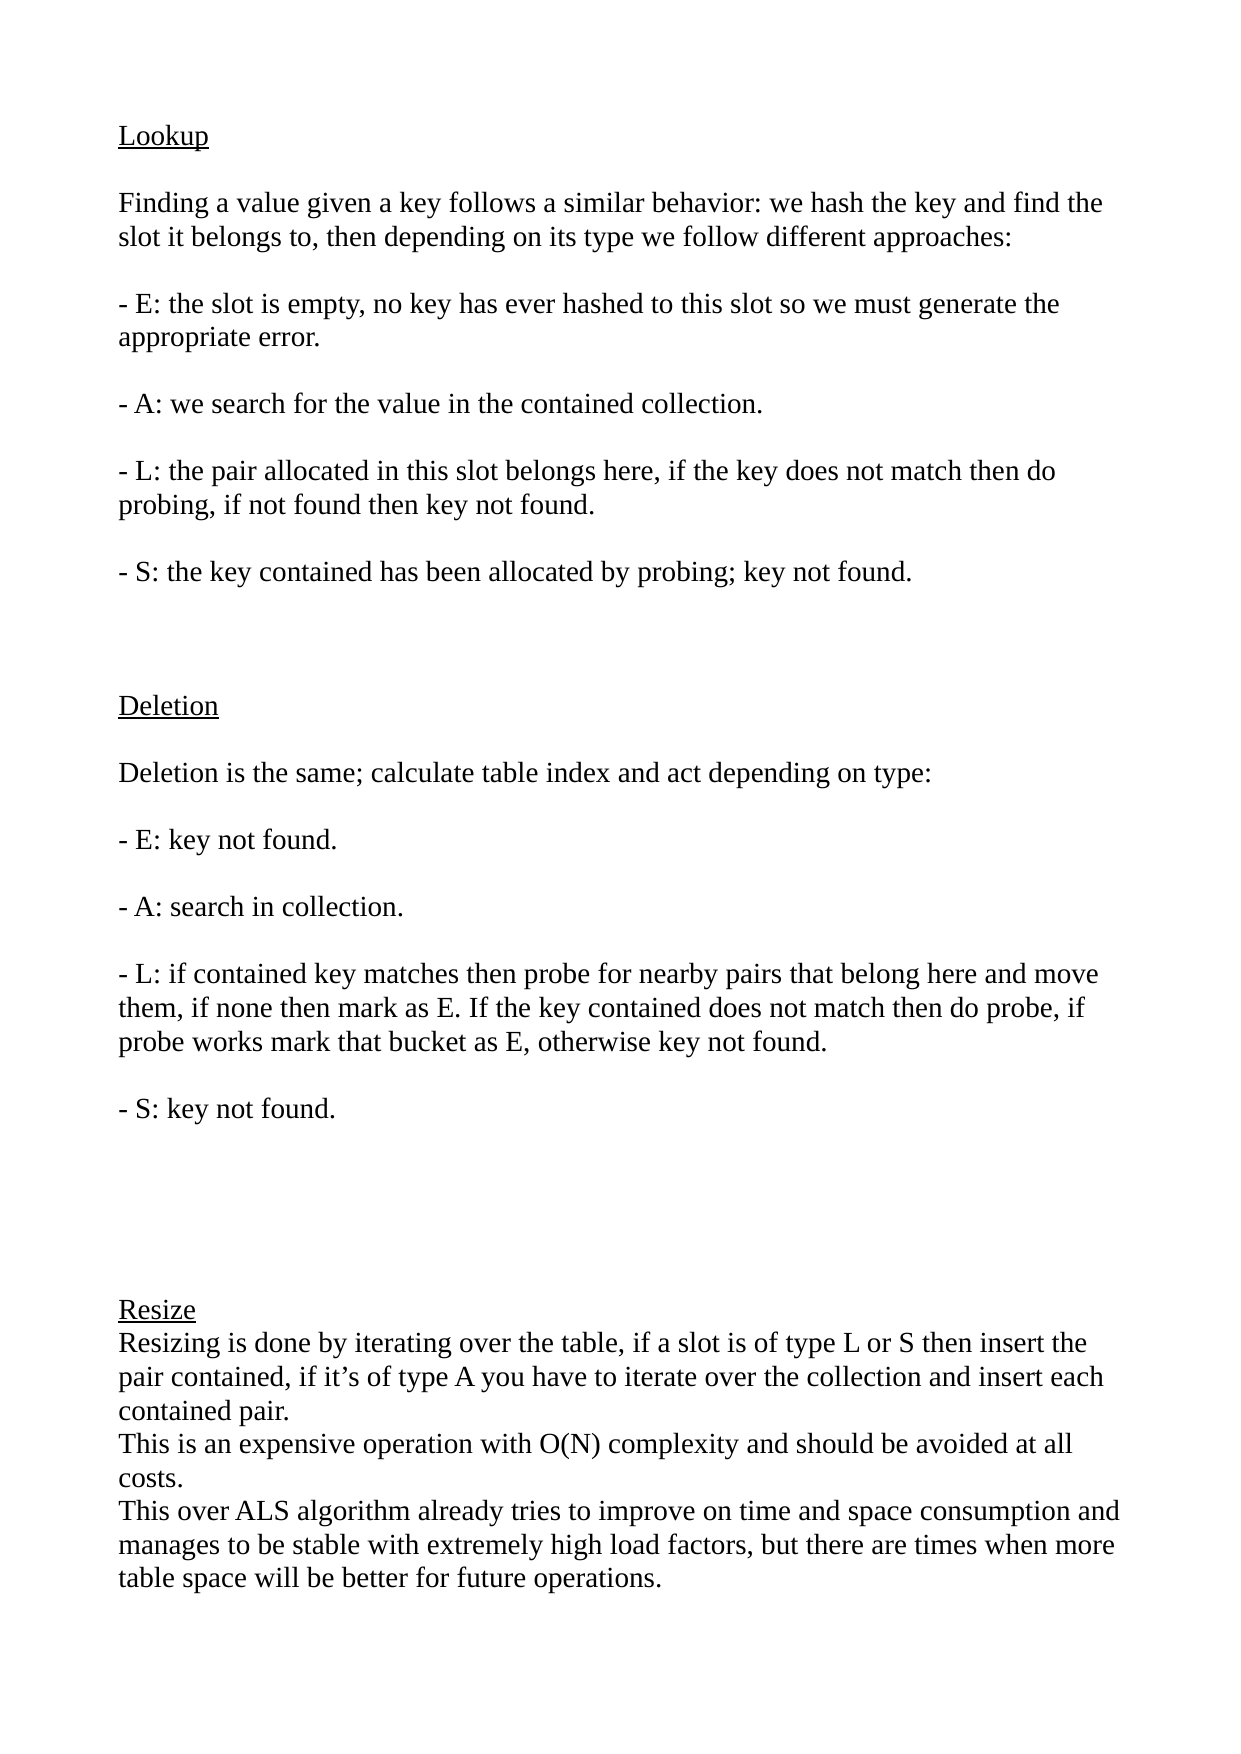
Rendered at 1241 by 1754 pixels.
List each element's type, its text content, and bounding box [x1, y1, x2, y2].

text - A: search in collection. [118, 889, 1122, 923]
text Resize [118, 1292, 1122, 1326]
text - E: the slot is empty, no key has ever hashed to this slot so we must generate the appropriate error. [118, 286, 1122, 353]
text This is an expensive operation with O(N) complexity and should be avoided at all costs. [118, 1426, 1122, 1493]
text - L: the pair allocated in this slot belongs here, if the key does not match then do probing, if not found then key not found. [118, 453, 1122, 521]
text - S: key not found. [118, 1091, 1122, 1124]
text - A: we search for the value in the contained collection. [118, 386, 1122, 420]
text Resizing is done by iterating over the table, if a slot is of type L or S then insert the pair contained, if it’s of type A you have to iterate over the collection and insert each contained pair. [118, 1326, 1122, 1426]
text Deletion [118, 688, 1122, 722]
text Deletion is the same; calculate table index and act depending on type: [118, 755, 1122, 789]
text - S: the key contained has been allocated by probing; key not found. [118, 554, 1122, 588]
text This over ALS algorithm already tries to improve on time and space consumption and manages to be stable with extremely high load factors, but there are times when more table space will be better for future operations. [118, 1493, 1122, 1594]
text - E: key not found. [118, 822, 1122, 856]
text - L: if contained key matches then probe for nearby pairs that belong here and move them, if none then mark as E. If the key contained does not match then do probe, if probe works mark that bucket as E, otherwise key not found. [118, 957, 1122, 1057]
text Finding a value given a key follows a similar behavior: we hash the key and find the slot it belongs to, then depending on its type we follow different approaches: [118, 185, 1122, 252]
text Lookup [118, 118, 1122, 152]
